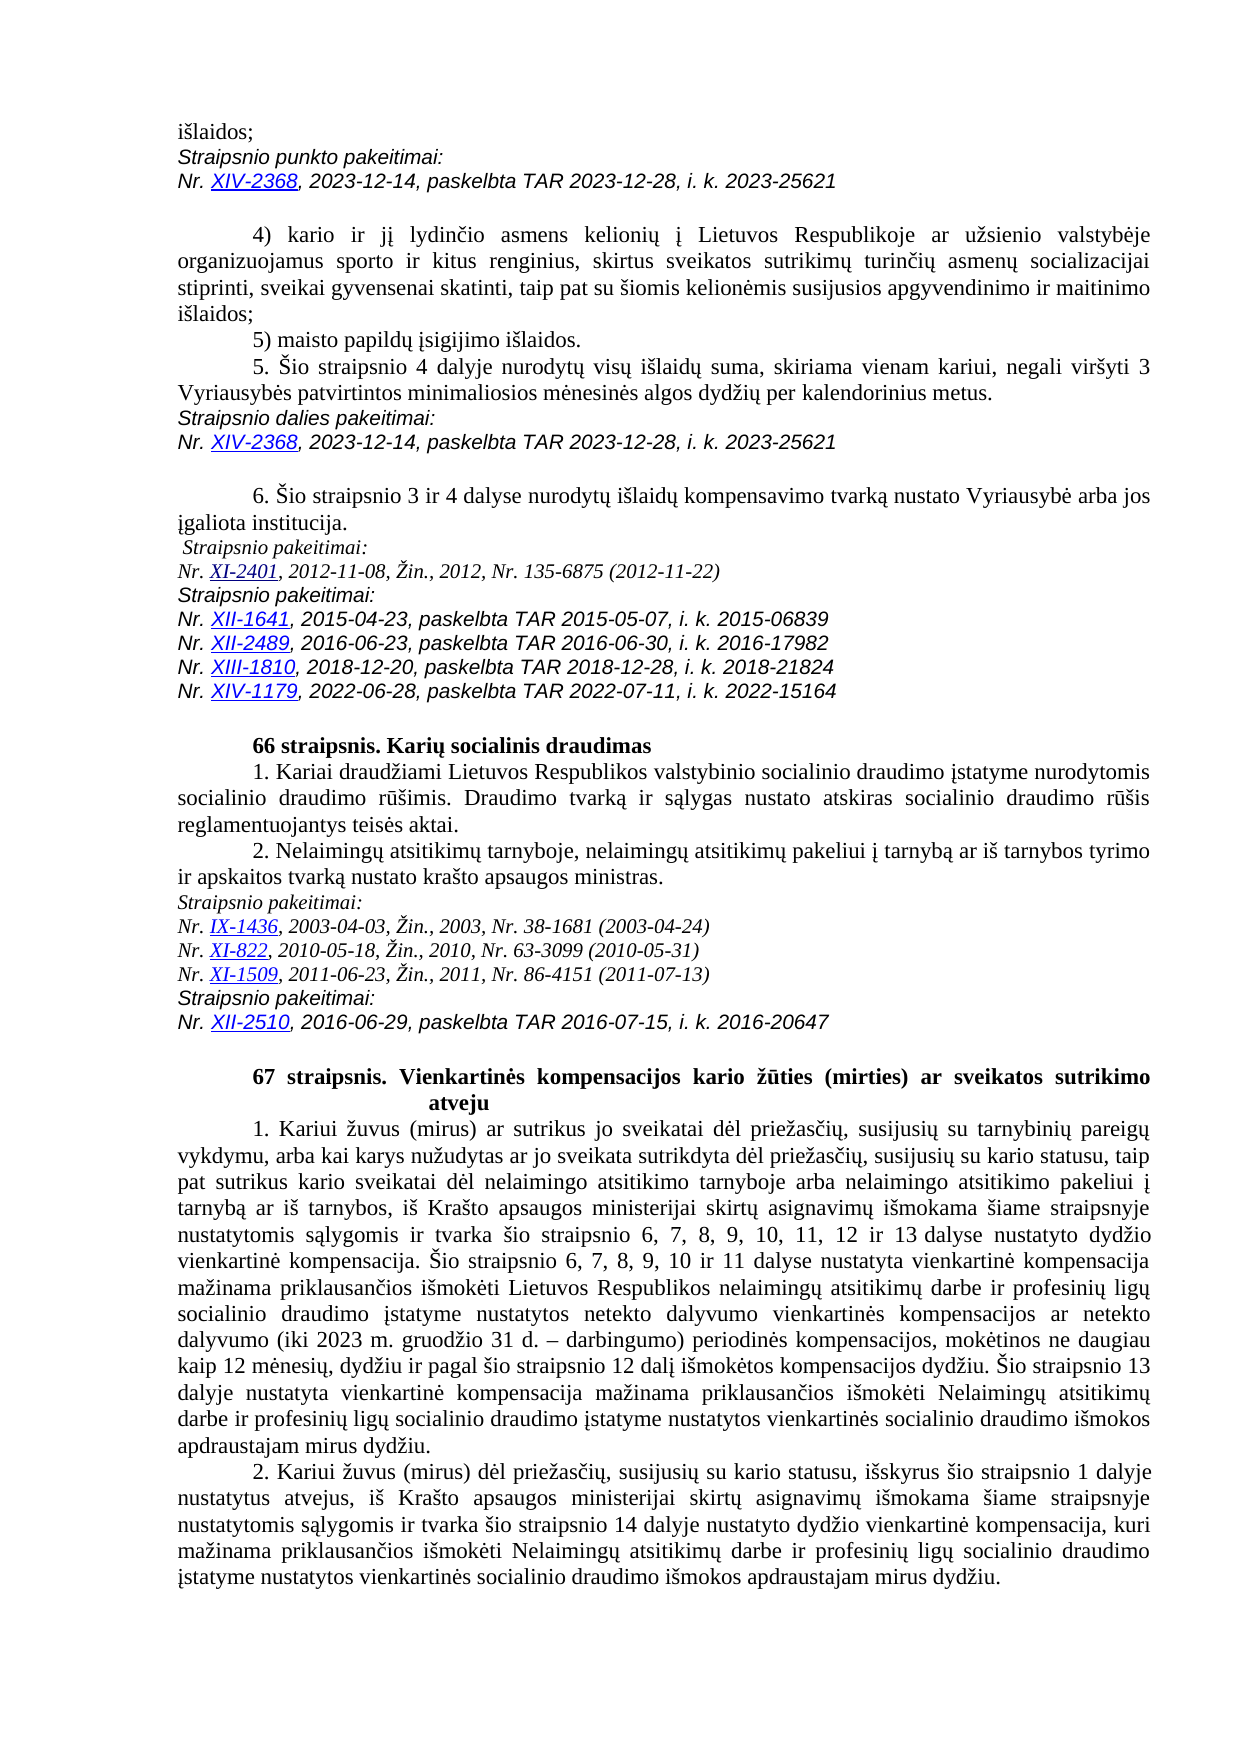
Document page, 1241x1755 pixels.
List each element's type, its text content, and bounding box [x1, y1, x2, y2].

text 66 straipsnis. Karių socialinis draudimas [177, 732, 1152, 758]
text Nr. XI-822, 2010-05-18, Žin., 2010, Nr. 63-3099 (2010-05-31) [177, 938, 1152, 962]
text Nr. IX-1436, 2003-04-03, Žin., 2003, Nr. 38-1681 (2003-04-24) [177, 914, 1152, 938]
text Straipsnio pakeitimai: [177, 986, 1152, 1010]
text Nr. XIV-2368, 2023-12-14, paskelbta TAR 2023-12-28, i. k. 2023-25621 [177, 168, 1152, 192]
text Nr. XII-1641, 2015-04-23, paskelbta TAR 2015-05-07, i. k. 2015-06839 [177, 607, 1152, 631]
text 1. Kariui žuvus (mirus) ar sutrikus jo sveikatai dėl priežasčių, susijusių su tarnybinių pareigų vykdymu, arba kai karys nužudytas ar jo sveikata sutrikdyta dėl priežasčių, susijusių su kario statusu, taip pat sutrikus kario sveikatai dėl nelaimingo atsitikimo tarnyboje arba nelaimingo atsitikimo pakeliui į tarnybą ar iš tarnybos, iš Krašto apsaugos ministerijai skirtų asignavimų išmokama šiame straipsnyje nustatytomis sąlygomis ir tvarka šio straipsnio 6, 7, 8, 9, 10, 11, 12 ir 13 dalyse nustatyto dydžio vienkartinė kompensacija. Šio straipsnio 6, 7, 8, 9, 10 ir 11 dalyse nustatyta vienkartinė kompensacija mažinama priklausančios išmokėti Lietuvos Respublikos nelaimingų atsitikimų darbe ir profesinių ligų socialinio draudimo įstatyme nustatytos netekto dalyvumo vienkartinės kompensacijos ar netekto dalyvumo (iki 2023 m. gruodžio 31 d. – darbingumo) periodinės kompensacijos, mokėtinos ne daugiau kaip 12 mėnesių, dydžiu ir pagal šio straipsnio 12 dalį išmokėtos kompensacijos dydžiu. Šio straipsnio 13 dalyje nustatyta vienkartinė kompensacija mažinama priklausančios išmokėti Nelaimingų atsitikimų darbe ir profesinių ligų socialinio draudimo įstatyme nustatytos vienkartinės socialinio draudimo išmokos apdraustajam mirus dydžiu. [177, 1115, 1152, 1458]
text Straipsnio pakeitimai: [177, 583, 1152, 607]
text 5) maisto papildų įsigijimo išlaidos. [177, 327, 1152, 353]
text 4) kario ir jį lydinčio asmens kelionių į Lietuvos Respublikoje ar užsienio valstybėje organizuojamus sporto ir kitus renginius, skirtus sveikatos sutrikimų turinčių asmenų socializacijai stiprinti, sveikai gyvensenai skatinti, taip pat su šiomis kelionėmis susijusios apgyvendinimo ir maitinimo išlaidos; [177, 221, 1152, 327]
text Straipsnio pakeitimai: [177, 535, 1152, 559]
text Nr. XII-2489, 2016-06-23, paskelbta TAR 2016-06-30, i. k. 2016-17982 [177, 631, 1152, 655]
text Straipsnio punkto pakeitimai: [177, 144, 1152, 168]
text Nr. XIV-2368, 2023-12-14, paskelbta TAR 2023-12-28, i. k. 2023-25621 [177, 429, 1152, 453]
text 67 straipsnis. Vienkartinės kompensacijos kario žūties (mirties) ar sveikatos sutrikimo atveju [252, 1063, 1152, 1115]
text Nr. XI-2401, 2012-11-08, Žin., 2012, Nr. 135-6875 (2012-11-22) [177, 559, 1152, 583]
text 2. Kariui žuvus (mirus) dėl priežasčių, susijusių su kario statusu, išskyrus šio straipsnio 1 dalyje nustatytus atvejus, iš Krašto apsaugos ministerijai skirtų asignavimų išmokama šiame straipsnyje nustatytomis sąlygomis ir tvarka šio straipsnio 14 dalyje nustatyto dydžio vienkartinė kompensacija, kuri mažinama priklausančios išmokėti Nelaimingų atsitikimų darbe ir profesinių ligų socialinio draudimo įstatyme nustatytos vienkartinės socialinio draudimo išmokos apdraustajam mirus dydžiu. [177, 1458, 1152, 1590]
text 2. Nelaimingų atsitikimų tarnyboje, nelaimingų atsitikimų pakeliui į tarnybą ar iš tarnybos tyrimo ir apskaitos tvarką nustato krašto apsaugos ministras. [177, 837, 1152, 890]
text Nr. XI-1509, 2011-06-23, Žin., 2011, Nr. 86-4151 (2011-07-13) [177, 962, 1152, 986]
text 6. Šio straipsnio 3 ir 4 dalyse nurodytų išlaidų kompensavimo tvarką nustato Vyriausybė arba jos įgaliota institucija. [177, 482, 1152, 535]
text Nr. XIV-1179, 2022-06-28, paskelbta TAR 2022-07-11, i. k. 2022-15164 [177, 679, 1152, 703]
text išlaidos; [177, 118, 1152, 144]
text Nr. XII-2510, 2016-06-29, paskelbta TAR 2016-07-15, i. k. 2016-20647 [177, 1010, 1152, 1034]
text Straipsnio dalies pakeitimai: [177, 406, 1152, 429]
text 1. Kariai draudžiami Lietuvos Respublikos valstybinio socialinio draudimo įstatyme nurodytomis socialinio draudimo rūšimis. Draudimo tvarką ir sąlygas nustato atskiras socialinio draudimo rūšis reglamentuojantys teisės aktai. [177, 758, 1152, 837]
text Nr. XIII-1810, 2018-12-20, paskelbta TAR 2018-12-28, i. k. 2018-21824 [177, 655, 1152, 679]
text 5. Šio straipsnio 4 dalyje nurodytų visų išlaidų suma, skiriama vienam kariui, negali viršyti 3 Vyriausybės patvirtintos minimaliosios mėnesinės algos dydžių per kalendorinius metus. [177, 353, 1152, 406]
text Straipsnio pakeitimai: [177, 890, 1152, 914]
